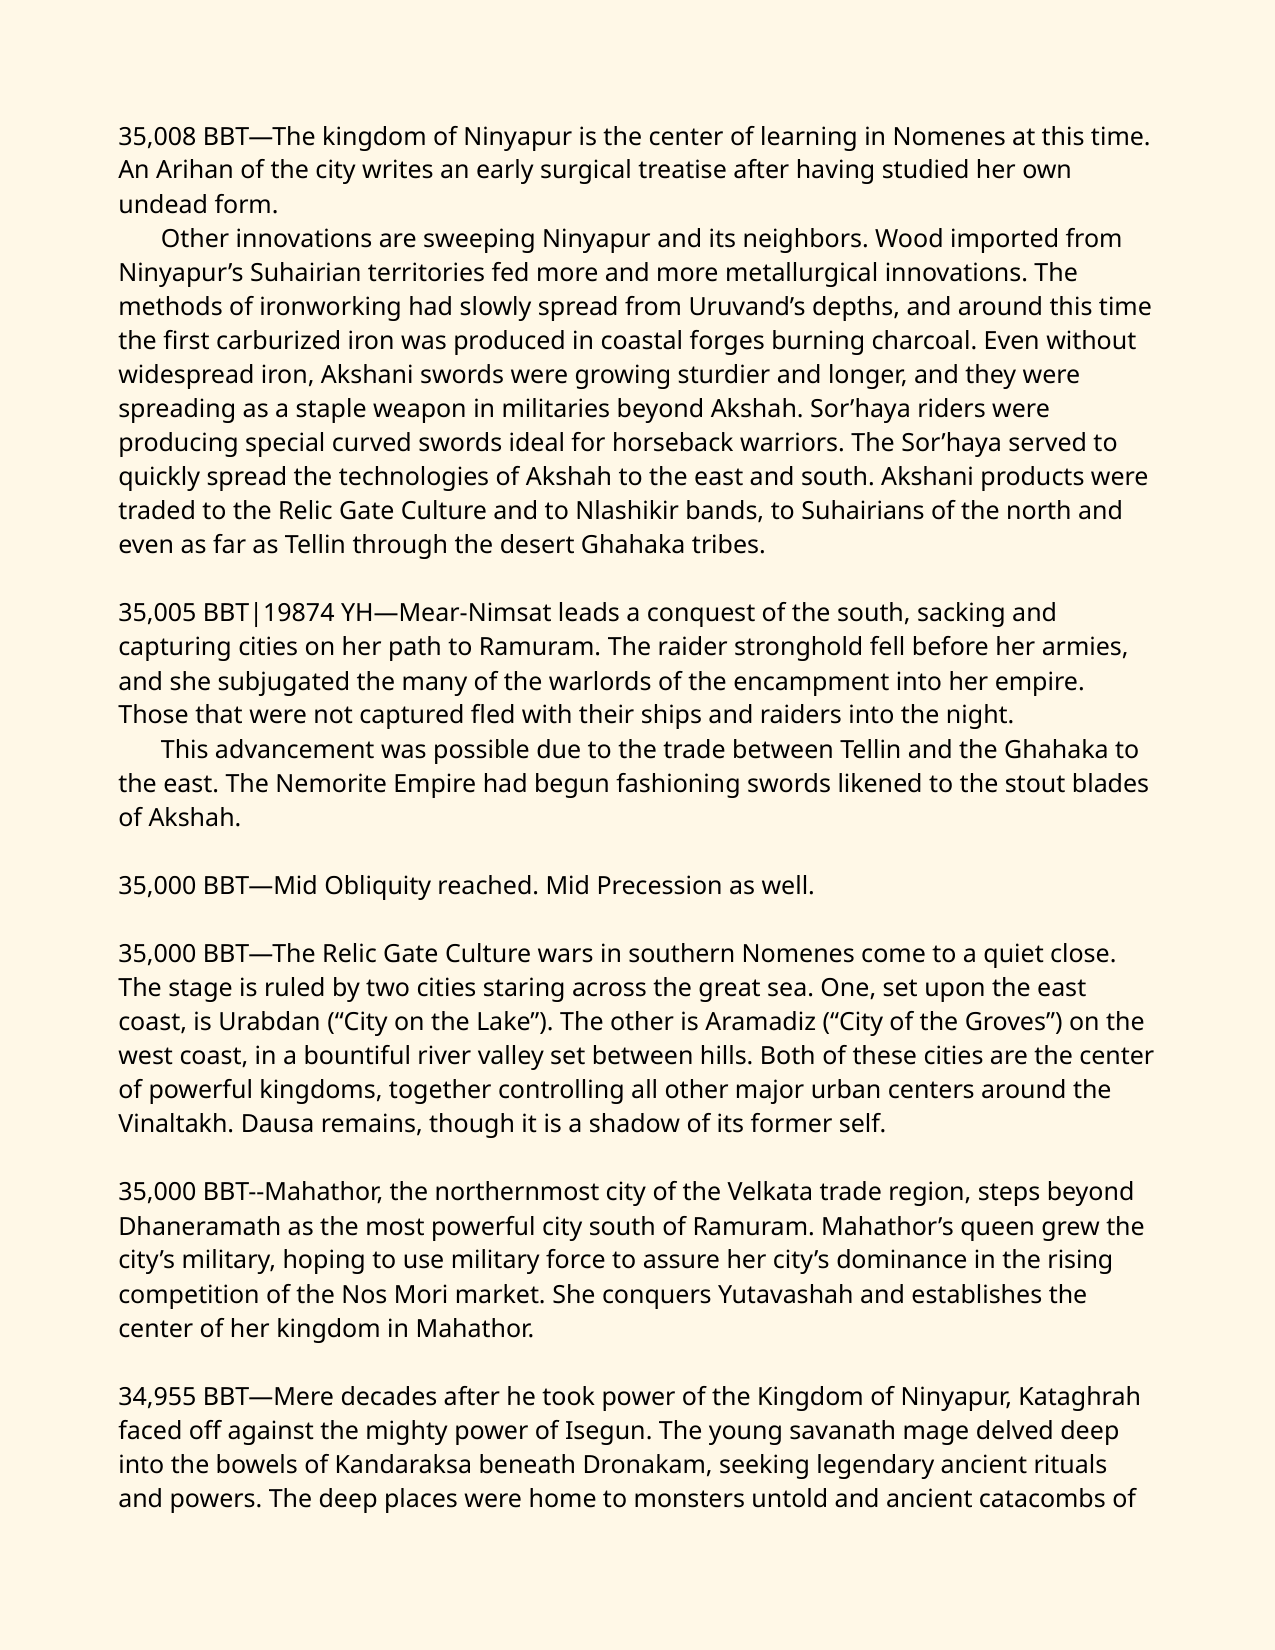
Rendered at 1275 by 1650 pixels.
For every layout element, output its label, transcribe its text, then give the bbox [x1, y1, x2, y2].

text 35,000 BBT—The Relic Gate Culture wars in southern Nomenes come to a quiet close. The stage is ruled by two cities staring across the great sea. One, set upon the east coast, is Urabdan (“City on the Lake”). The other is Aramadiz (“City of the Groves”) on the west coast, in a bountiful river valley set between hills. Both of these cities are the center of powerful kingdoms, together controlling all other major urban centers around the Vinaltakh. Dausa remains, though it is a shadow of its former self. [118, 936, 1157, 1140]
text 35,000 BBT—Mid Obliquity reached. Mid Precession as well. [118, 867, 1157, 902]
text 35,000 BBT--Mahathor, the northernmost city of the Velkata trade region, steps beyond Dhaneramath as the most powerful city south of Ramuram. Mahathor’s queen grew the city’s military, hoping to use military force to assure her city’s dominance in the rising competition of the Nos Mori market. She conquers Yutavashah and establishes the center of her kingdom in Mahathor. [118, 1174, 1157, 1344]
text 34,955 BBT—Mere decades after he took power of the Kingdom of Ninyapur, Kataghrah faced off against the mighty power of Isegun. The young savanath mage delved deep into the bowels of Kandaraksa beneath Dronakam, seeking legendary ancient rituals and powers. The deep places were home to monsters untold and ancient catacombs of [118, 1378, 1157, 1515]
text This advancement was possible due to the trade between Tellin and the Ghahaka to the east. The Nemorite Empire had begun fashioning swords likened to the stout blades of Akshah. [118, 731, 1157, 833]
text Other innovations are sweeping Ninyapur and its neighbors. Wood imported from Ninyapur’s Suhairian territories fed more and more metallurgical innovations. The methods of ironworking had slowly spread from Uruvand’s depths, and around this time the first carburized iron was produced in coastal forges burning charcoal. Even without widespread iron, Akshani swords were growing sturdier and longer, and they were spreading as a staple weapon in militaries beyond Akshah. Sor’haya riders were producing special curved swords ideal for horseback warriors. The Sor’haya served to quickly spread the technologies of Akshah to the east and south. Akshani products were traded to the Relic Gate Culture and to Nlashikir bands, to Suhairians of the north and even as far as Tellin through the desert Ghahaka tribes. [118, 220, 1157, 561]
text 35,005 BBT|19874 YH—Mear-Nimsat leads a conquest of the south, sacking and capturing cities on her path to Ramuram. The raider stronghold fell before her armies, and she subjugated the many of the warlords of the encampment into her empire. Those that were not captured fled with their ships and raiders into the night. [118, 595, 1157, 731]
text 35,008 BBT—The kingdom of Ninyapur is the center of learning in Nomenes at this time. An Arihan of the city writes an early surgical treatise after having studied her own undead form. [118, 118, 1157, 220]
